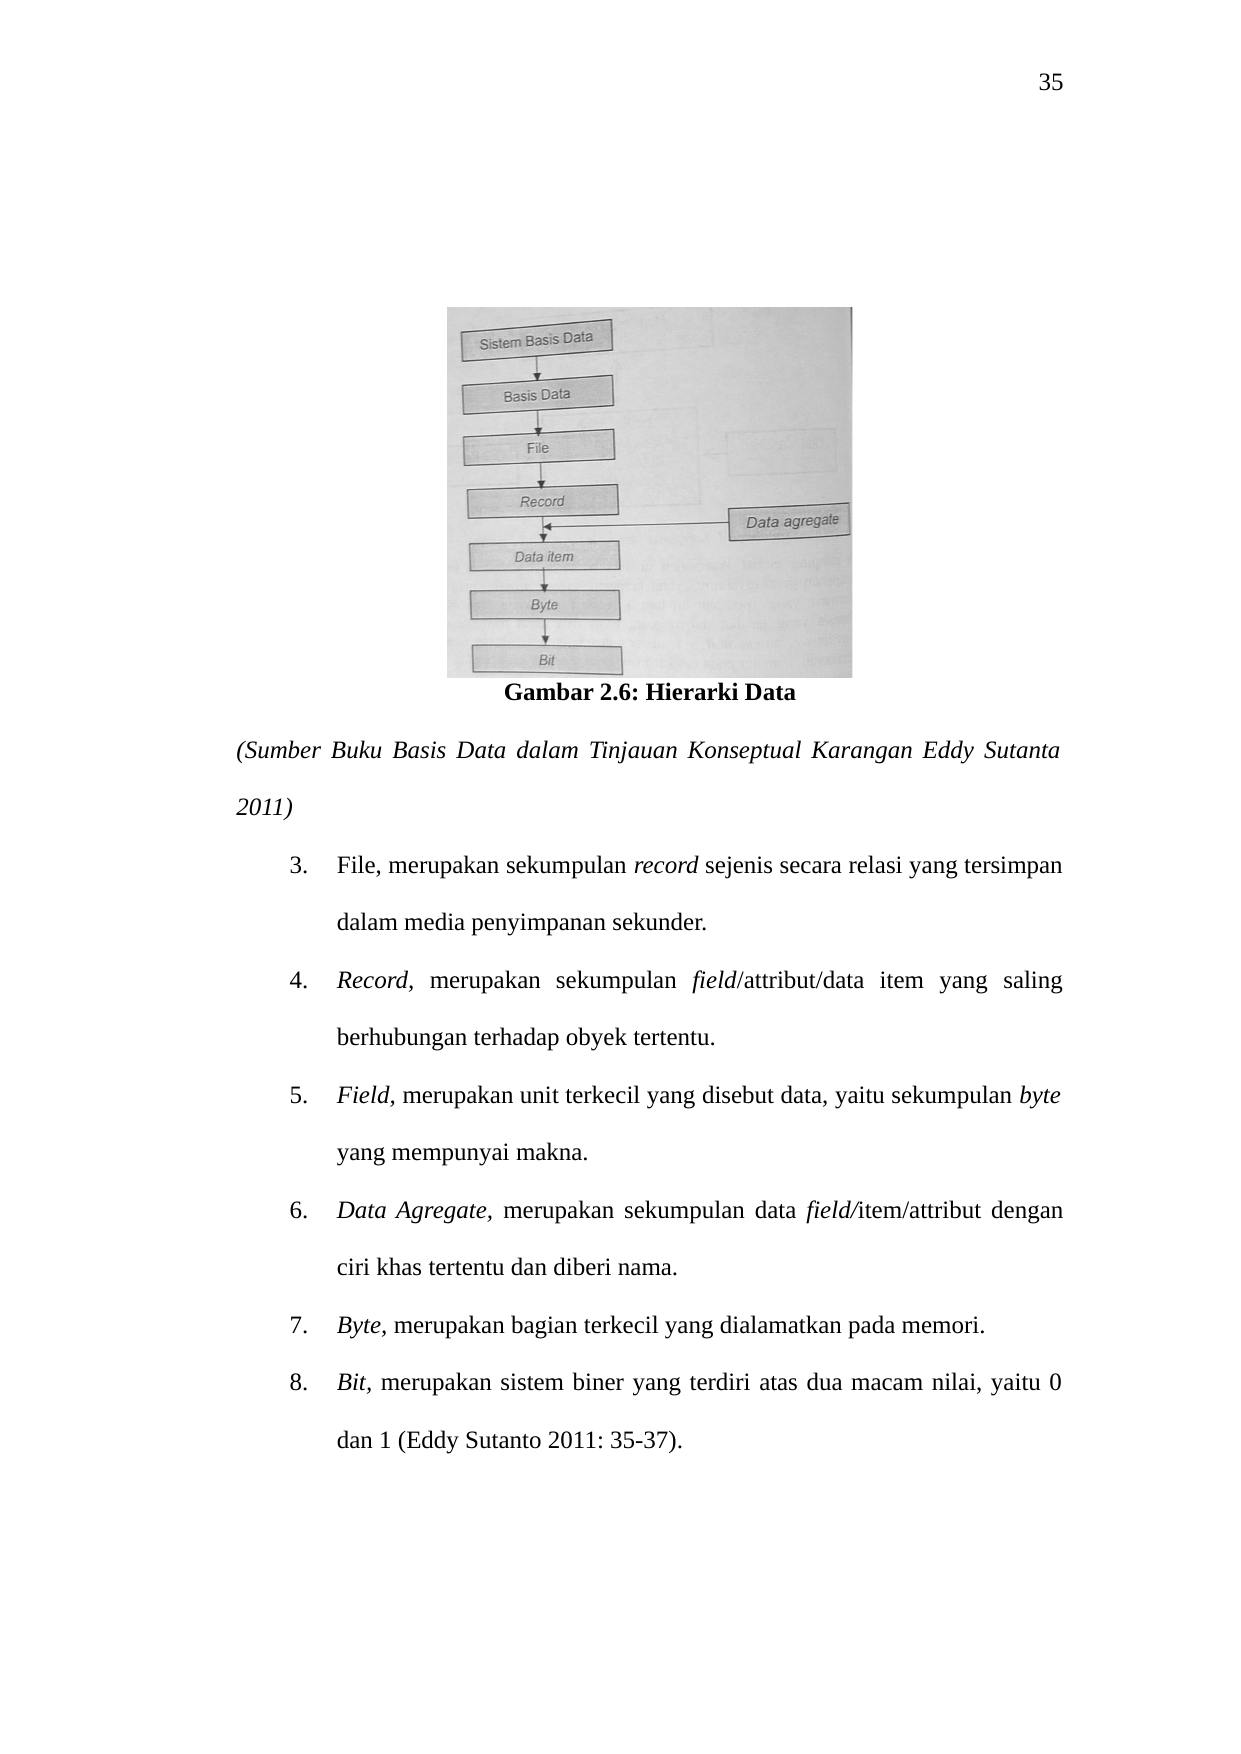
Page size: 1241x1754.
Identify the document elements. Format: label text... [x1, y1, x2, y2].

list Data Agregate, merupakan sekumpulan data field/item/attribut dengan ciri khas tertentu dan diberi nama. [289, 1195, 1063, 1281]
list File, merupakan sekumpulan record sejenis secara relasi yang tersimpan dalam media penyimpanan sekunder. [289, 850, 1063, 936]
list Bit, merupakan sistem biner yang terdiri atas dua macam nilai, yaitu 0 dan 1 (Eddy Sutanto 2011: 35-37). [289, 1367, 1063, 1454]
text (Sumber Buku Basis Data dalam Tinjauan Konseptual Karangan Eddy Sutanta 2011) [236, 295, 1063, 821]
list Byte, merupakan bagian terkecil yang dialamatkan pada memori. [289, 1310, 1063, 1339]
text Gambar 2.6: Hierarki Data [447, 678, 852, 706]
list Field, merupakan unit terkecil yang disebut data, yaitu sekumpulan byte yang mempunyai makna. [289, 1080, 1063, 1166]
list Record, merupakan sekumpulan field/attribut/data item yang saling berhubungan terhadap obyek tertentu. [289, 965, 1063, 1051]
